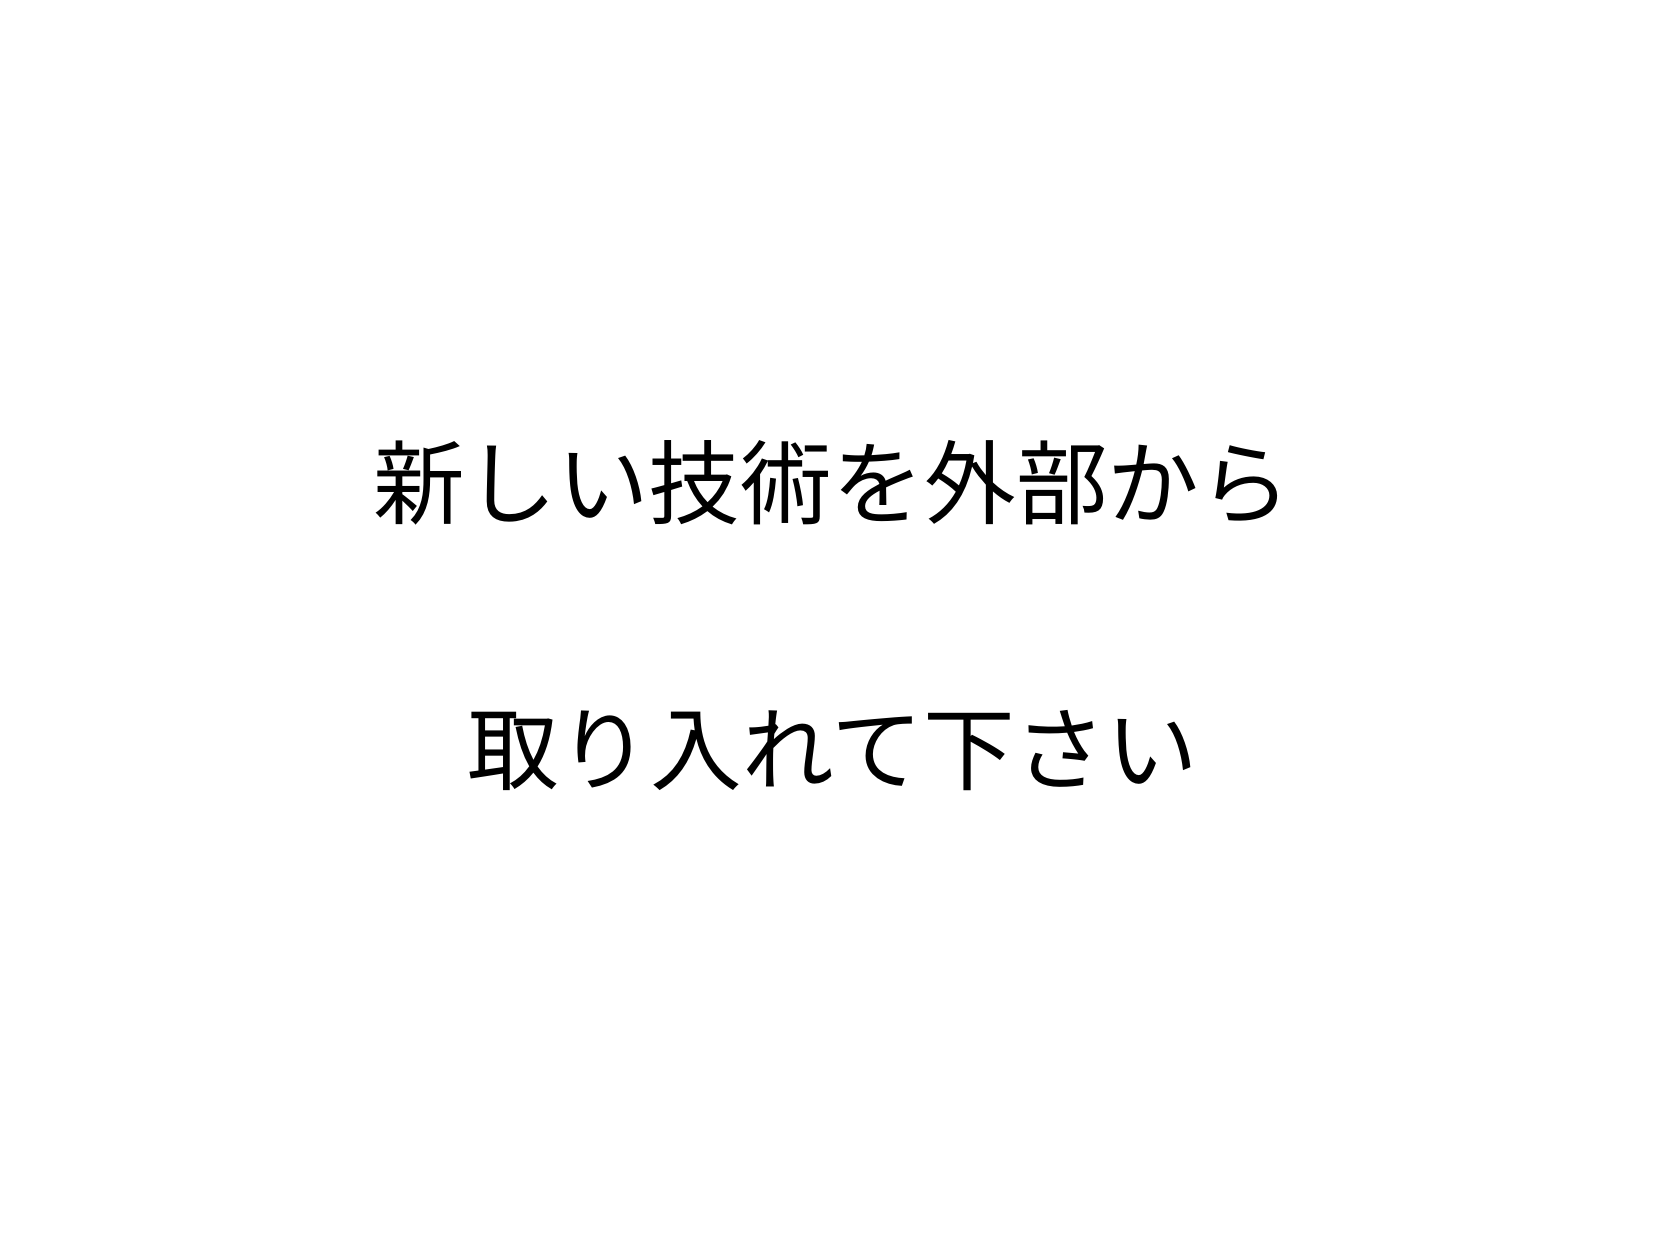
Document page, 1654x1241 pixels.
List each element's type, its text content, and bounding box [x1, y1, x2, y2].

title 新しい技術を外部から 取り入れて下さい [88, 472, 1577, 748]
